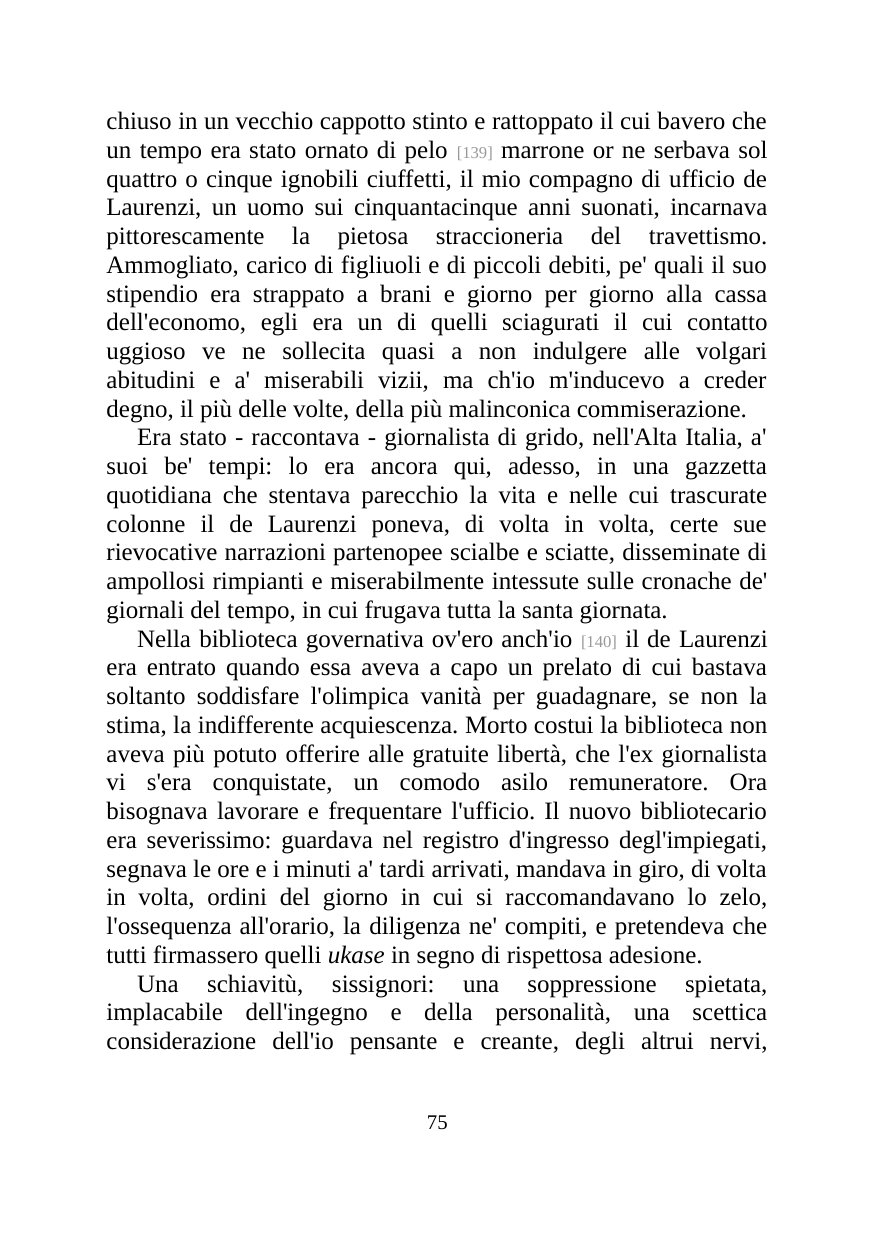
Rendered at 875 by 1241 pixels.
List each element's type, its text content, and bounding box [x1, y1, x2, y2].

text Nella biblioteca governativa ov'ero anch'io [140] il de Laurenzi era entrato quando essa aveva a capo un prelato di cui bastava soltanto soddisfare l'olimpica vanità per guadagnare, se non la stima, la indifferente acquiescenza. Morto costui la biblioteca non aveva più potuto offerire alle gratuite libertà, che l'ex giornalista vi s'era conquistate, un comodo asilo remuneratore. Ora bisognava lavorare e frequentare l'ufficio. Il nuovo bibliotecario era severissimo: guardava nel registro d'ingresso degl'impiegati, segnava le ore e i minuti a' tardi arrivati, mandava in giro, di volta in volta, ordini del giorno in cui si raccomandavano lo zelo, l'ossequenza all'orario, la diligenza ne' compiti, e pretendeva che tutti firmassero quelli ukase in segno di rispettosa adesione. [106, 624, 768, 969]
text Una schiavitù, sissignori: una soppressione spietata, implacabile dell'ingegno e della personalità, una scettica considerazione dell'io pensante e creante, degli altrui nervi, [106, 969, 768, 1055]
text Era stato - raccontava - giornalista di grido, nell'Alta Italia, a' suoi be' tempi: lo era ancora qui, adesso, in una gazzetta quotidiana che stentava parecchio la vita e nelle cui trascurate colonne il de Laurenzi poneva, di volta in volta, certe sue rievocative narrazioni partenopee scialbe e sciatte, disseminate di ampollosi rimpianti e miserabilmente intessute sulle cronache de' giornali del tempo, in cui frugava tutta la santa giornata. [106, 422, 768, 624]
text chiuso in un vecchio cappotto stinto e rattoppato il cui bavero che un tempo era stato ornato di pelo [139] marrone or ne serbava sol quattro o cinque ignobili ciuffetti, il mio compagno di ufficio de Laurenzi, un uomo sui cinquantacinque anni suonati, incarnava pittorescamente la pietosa straccioneria del travettismo. Ammogliato, carico di figliuoli e di piccoli debiti, pe' quali il suo stipendio era strappato a brani e giorno per giorno alla cassa dell'economo, egli era un di quelli sciagurati il cui contatto uggioso ve ne sollecita quasi a non indulgere alle volgari abitudini e a' miserabili vizii, ma ch'io m'inducevo a creder degno, il più delle volte, della più malinconica commiserazione. [106, 106, 768, 422]
